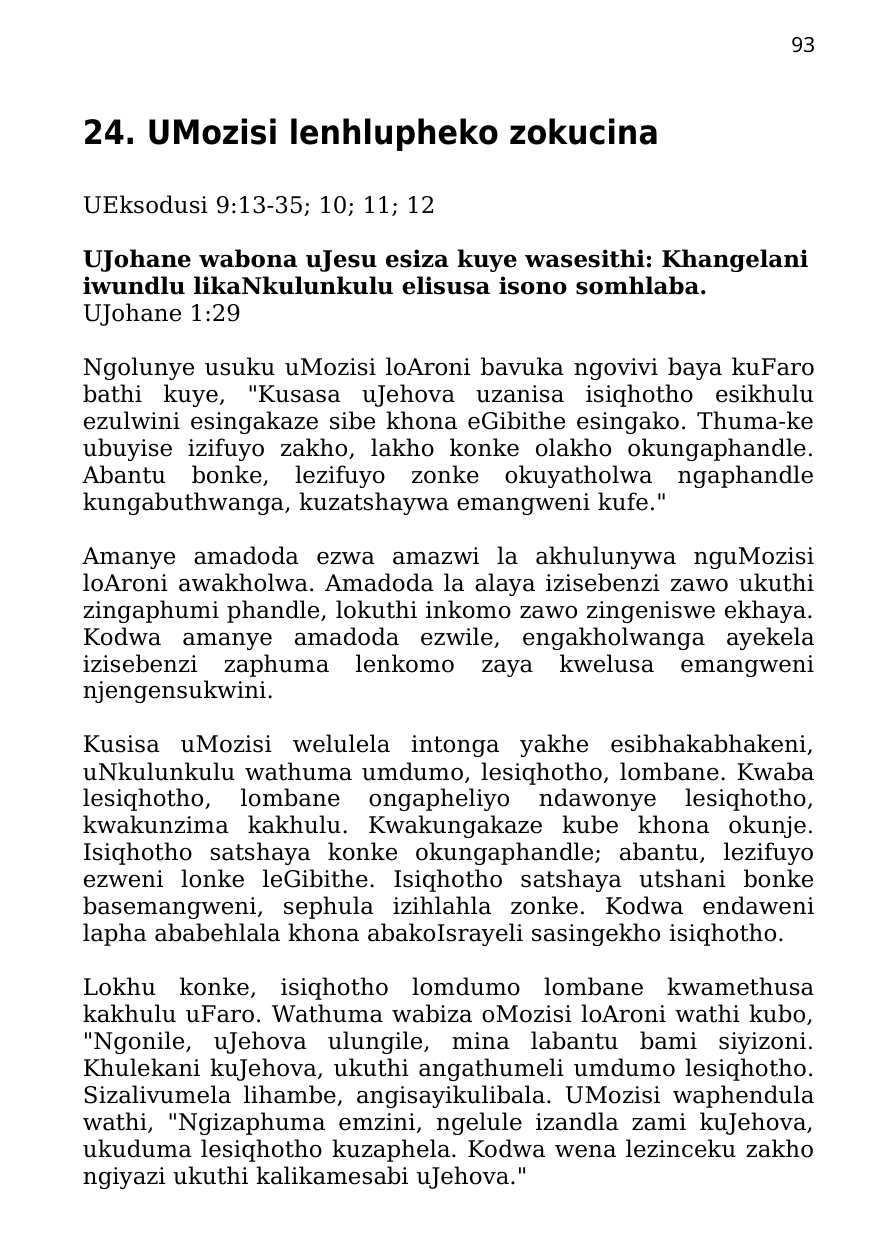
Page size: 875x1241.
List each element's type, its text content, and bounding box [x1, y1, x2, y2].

text UJohane wabona uJesu esiza kuye wasesithi: Khangelani iwundlu likaNkulunkulu elisusa isono somhlaba. UJohane 1:29 [83, 246, 815, 327]
subtitle 24. UMozisi lenhlupheko zokucina [83, 113, 815, 152]
text Kusisa uMozisi welulela intonga yakhe esibhakabhakeni, uNkulunkulu wathuma umdumo, lesiqhotho, lombane. Kwaba lesiqhotho, lombane ongapheliyo ndawonye lesiqhotho, kwakunzima kakhulu. Kwakungakaze kube khona okunje. Isiqhotho satshaya konke okungaphandle; abantu, lezifuyo ezweni lonke leGibithe. Isiqhotho satshaya utshani bonke basemangweni, sephula izihlahla zonke. Kodwa endaweni lapha ababehlala khona abakoIsrayeli sasingekho isiqhotho. [83, 731, 815, 947]
text Amanye amadoda ezwa amazwi la akhulunywa nguMozisi loAroni awakholwa. Amadoda la alaya izisebenzi zawo ukuthi zingaphumi phandle, lokuthi inkomo zawo zingeniswe ekhaya. Kodwa amanye amadoda ezwile, engakholwanga ayekela izisebenzi zaphuma lenkomo zaya kwelusa emangweni njengensukwini. [83, 543, 815, 704]
text UEksodusi 9:13-35; 10; 11; 12 [83, 192, 815, 219]
text Ngolunye usuku uMozisi loAroni bavuka ngovivi baya kuFaro bathi kuye, "Kusasa uJehova uzanisa isiqhotho esikhulu ezulwini esingakaze sibe khona eGibithe esingako. Thuma-ke ubuyise izifuyo zakho, lakho konke olakho okungaphandle. Abantu bonke, lezifuyo zonke okuyatholwa ngaphandle kungabuthwanga, kuzatshaywa emangweni kufe." [83, 354, 815, 516]
text Lokhu konke, isiqhotho lomdumo lombane kwamethusa kakhulu uFaro. Wathuma wabiza oMozisi loAroni wathi kubo, "Ngonile, uJehova ulungile, mina labantu bami siyizoni. Khulekani kuJehova, ukuthi angathumeli umdumo lesiqhotho. Sizalivumela lihambe, angisayikulibala. UMozisi waphendula wathi, "Ngizaphuma emzini, ngelule izandla zami kuJehova, ukuduma lesiqhotho kuzaphela. Kodwa wena lezinceku zakho ngiyazi ukuthi kalikamesabi uJehova." [83, 974, 815, 1190]
